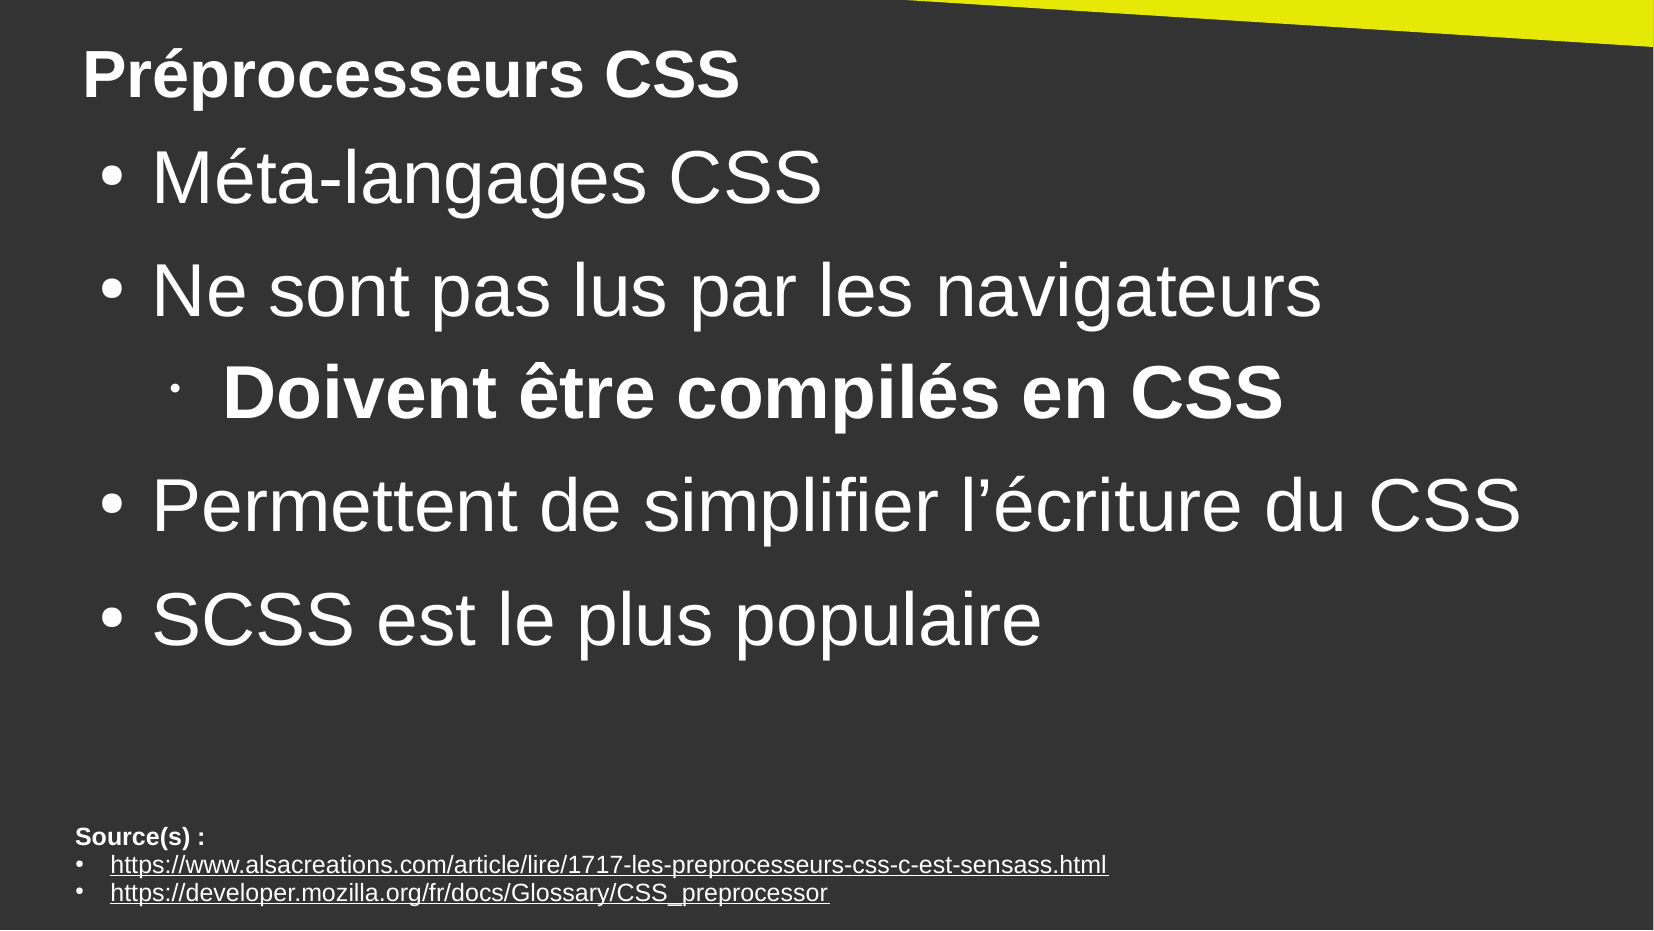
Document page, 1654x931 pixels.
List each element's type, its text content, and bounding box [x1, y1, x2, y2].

title Préprocesseurs CSS [82, 37, 1571, 114]
text_box Source(s) : https://www.alsacreations.com/article/lire/1717-les-preprocesseurs-css-c-est-sensass.html https://developer.mozilla.org/fr/docs/Glossary/CSS_preprocessor [60, 814, 1546, 929]
list Méta-langages CSS Ne sont pas lus par les navigateurs Doivent être compilés en CSS Permettent de simplifier l’écriture du CSS SCSS est le plus populaire [80, 135, 1620, 709]
text_box [905, 0, 1654, 48]
